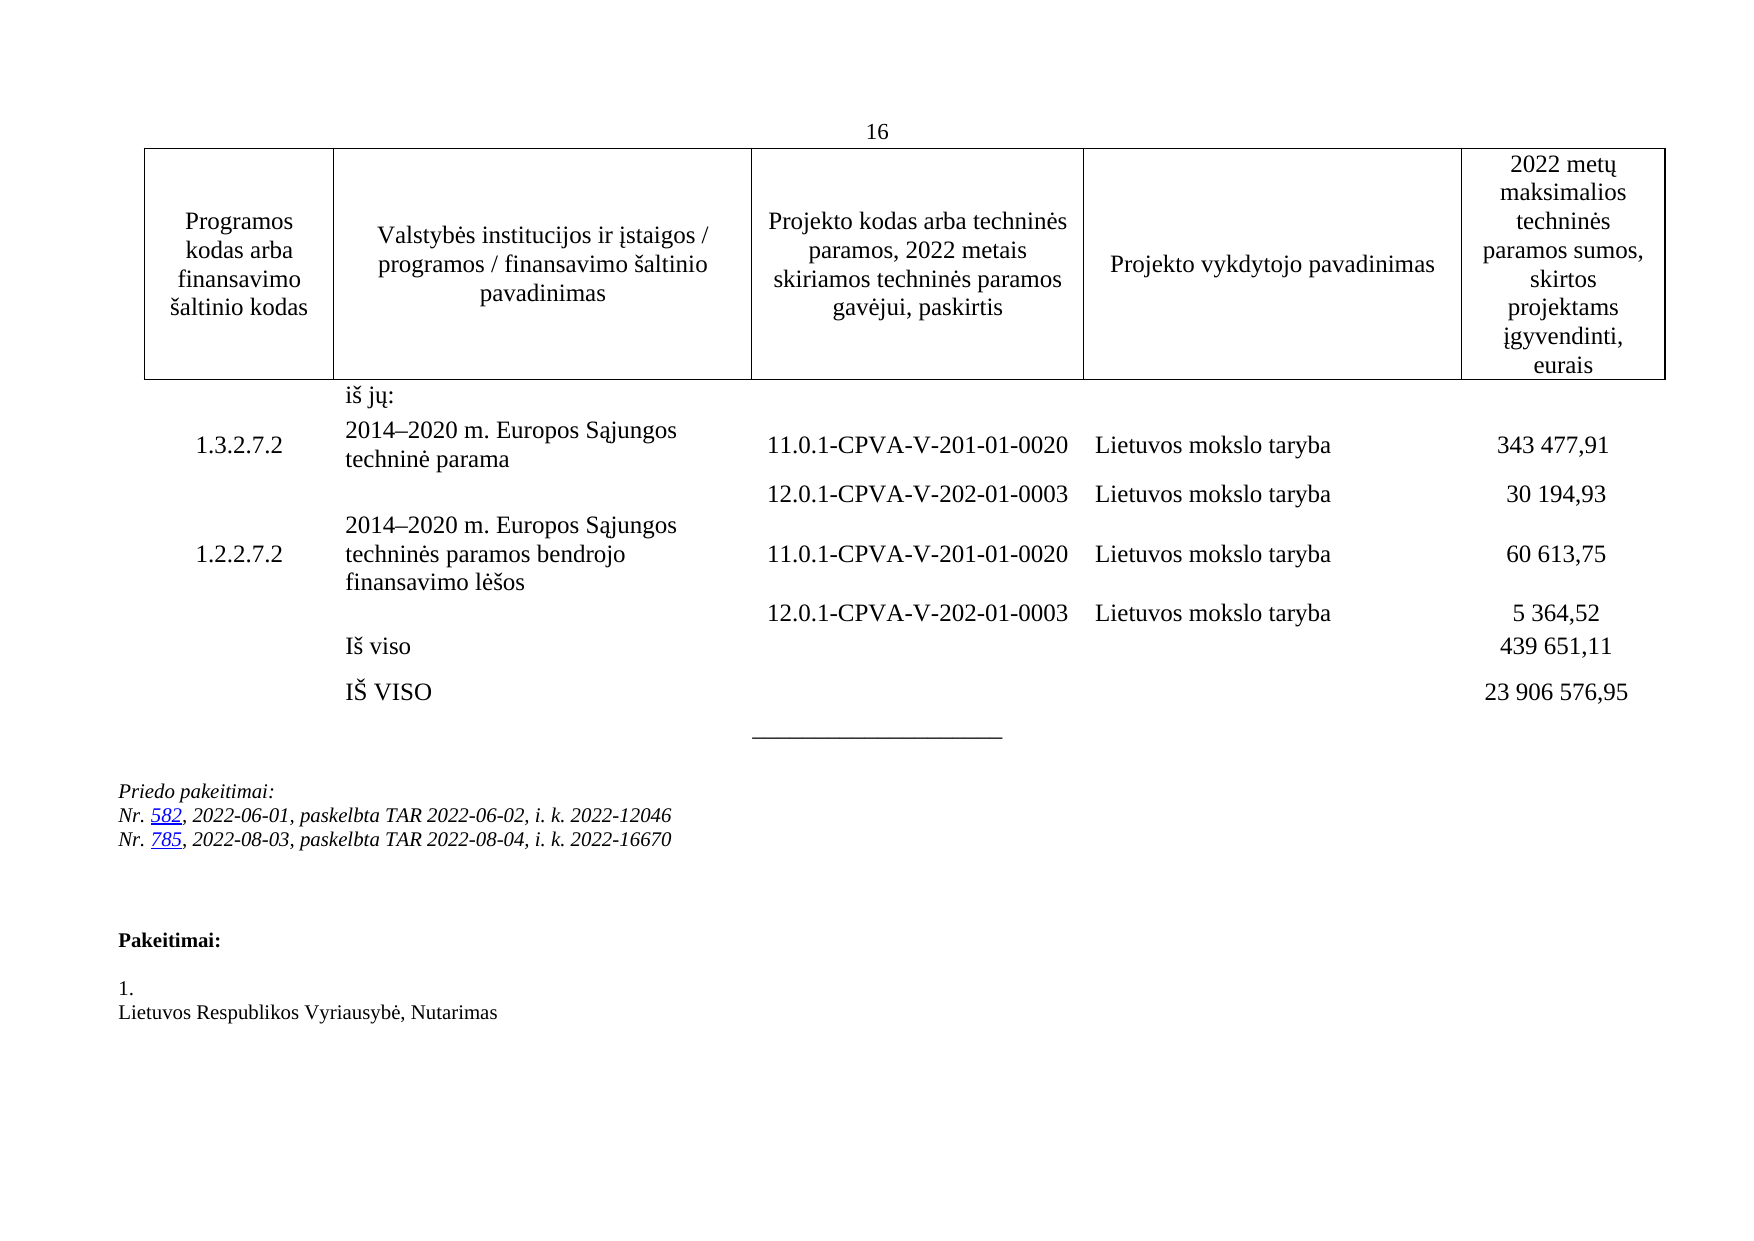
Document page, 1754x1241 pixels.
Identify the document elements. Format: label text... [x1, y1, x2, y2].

table_cell [334, 596, 751, 629]
table_cell 12.0.1-CPVA-V-202-01-0003 [751, 596, 1084, 629]
table_header Programos kodas arba finansavimo šaltinio kodas [145, 149, 333, 379]
table_cell 343 477,91 [1461, 411, 1651, 477]
table_cell 1.2.2.7.2 [144, 510, 334, 596]
table_cell Iš viso [334, 629, 751, 662]
text Priedo pakeitimai: [118, 778, 1636, 803]
table_cell Lietuvos mokslo taryba [1084, 510, 1461, 596]
table_cell [144, 629, 334, 662]
table_cell [1651, 477, 1665, 510]
table_cell [1084, 662, 1461, 721]
text Lietuvos Respublikos Vyriausybė, Nutarimas [118, 1000, 1636, 1024]
table_header Valstybės institucijos ir įstaigos / programos / finansavimo šaltinio pavadinimas [334, 149, 751, 379]
text Nr. 785, 2022-08-03, paskelbta TAR 2022-08-04, i. k. 2022-16670 [118, 827, 1636, 851]
table_cell 23 906 576,95 [1461, 662, 1651, 721]
table_cell 60 613,75 [1461, 510, 1651, 596]
table_cell 30 194,93 [1461, 477, 1651, 510]
table_cell [751, 629, 1084, 662]
text Pakeitimai: [118, 928, 1636, 952]
table_cell 11.0.1-CPVA-V-201-01-0020 [751, 411, 1084, 477]
table_cell [751, 380, 1084, 411]
table_cell 1.3.2.7.2 [144, 411, 334, 477]
table_cell Lietuvos mokslo taryba [1084, 477, 1461, 510]
table_cell 2014–2020 m. Europos Sąjungos techninės paramos bendrojo finansavimo lėšos [334, 510, 751, 596]
table_cell [1084, 629, 1461, 662]
text Nr. 582, 2022-06-01, paskelbta TAR 2022-06-02, i. k. 2022-12046 [118, 803, 1636, 827]
table_cell Lietuvos mokslo taryba [1084, 411, 1461, 477]
table_header Projekto vykdytojo pavadinimas [1084, 149, 1461, 379]
table_cell [144, 477, 334, 510]
table_cell [144, 380, 334, 411]
table_cell 439 651,11 [1461, 629, 1651, 662]
table_cell [1651, 629, 1665, 662]
table_cell 2014–2020 m. Europos Sąjungos techninė parama [334, 411, 751, 477]
table_cell [1461, 380, 1651, 411]
table_cell [144, 662, 334, 721]
table_cell [334, 477, 751, 510]
table_header Projekto kodas arba techninės paramos, 2022 metais skiriamos techninės paramos gavėjui, paskirtis [752, 149, 1083, 379]
table_cell Lietuvos mokslo taryba [1084, 596, 1461, 629]
table_cell [1651, 662, 1665, 721]
table_cell 12.0.1-CPVA-V-202-01-0003 [751, 477, 1084, 510]
table_cell [1651, 380, 1665, 411]
table_cell 5 364,52 [1461, 596, 1651, 629]
table_cell iš jų: [334, 380, 751, 411]
table_cell [1651, 411, 1665, 477]
table_cell [1651, 596, 1665, 629]
text 1. [118, 976, 1636, 1000]
table_cell [1084, 380, 1461, 411]
text –––––––––––––––––––– [118, 721, 1636, 750]
table_header 2022 metų maksimalios techninės paramos sumos, skirtos projektams įgyvendinti, eurais [1462, 149, 1664, 379]
table_cell 11.0.1-CPVA-V-201-01-0020 [751, 510, 1084, 596]
table_cell [1651, 510, 1665, 596]
table_cell [144, 596, 334, 629]
table_cell IŠ VISO [334, 662, 751, 721]
table_cell [751, 662, 1084, 721]
